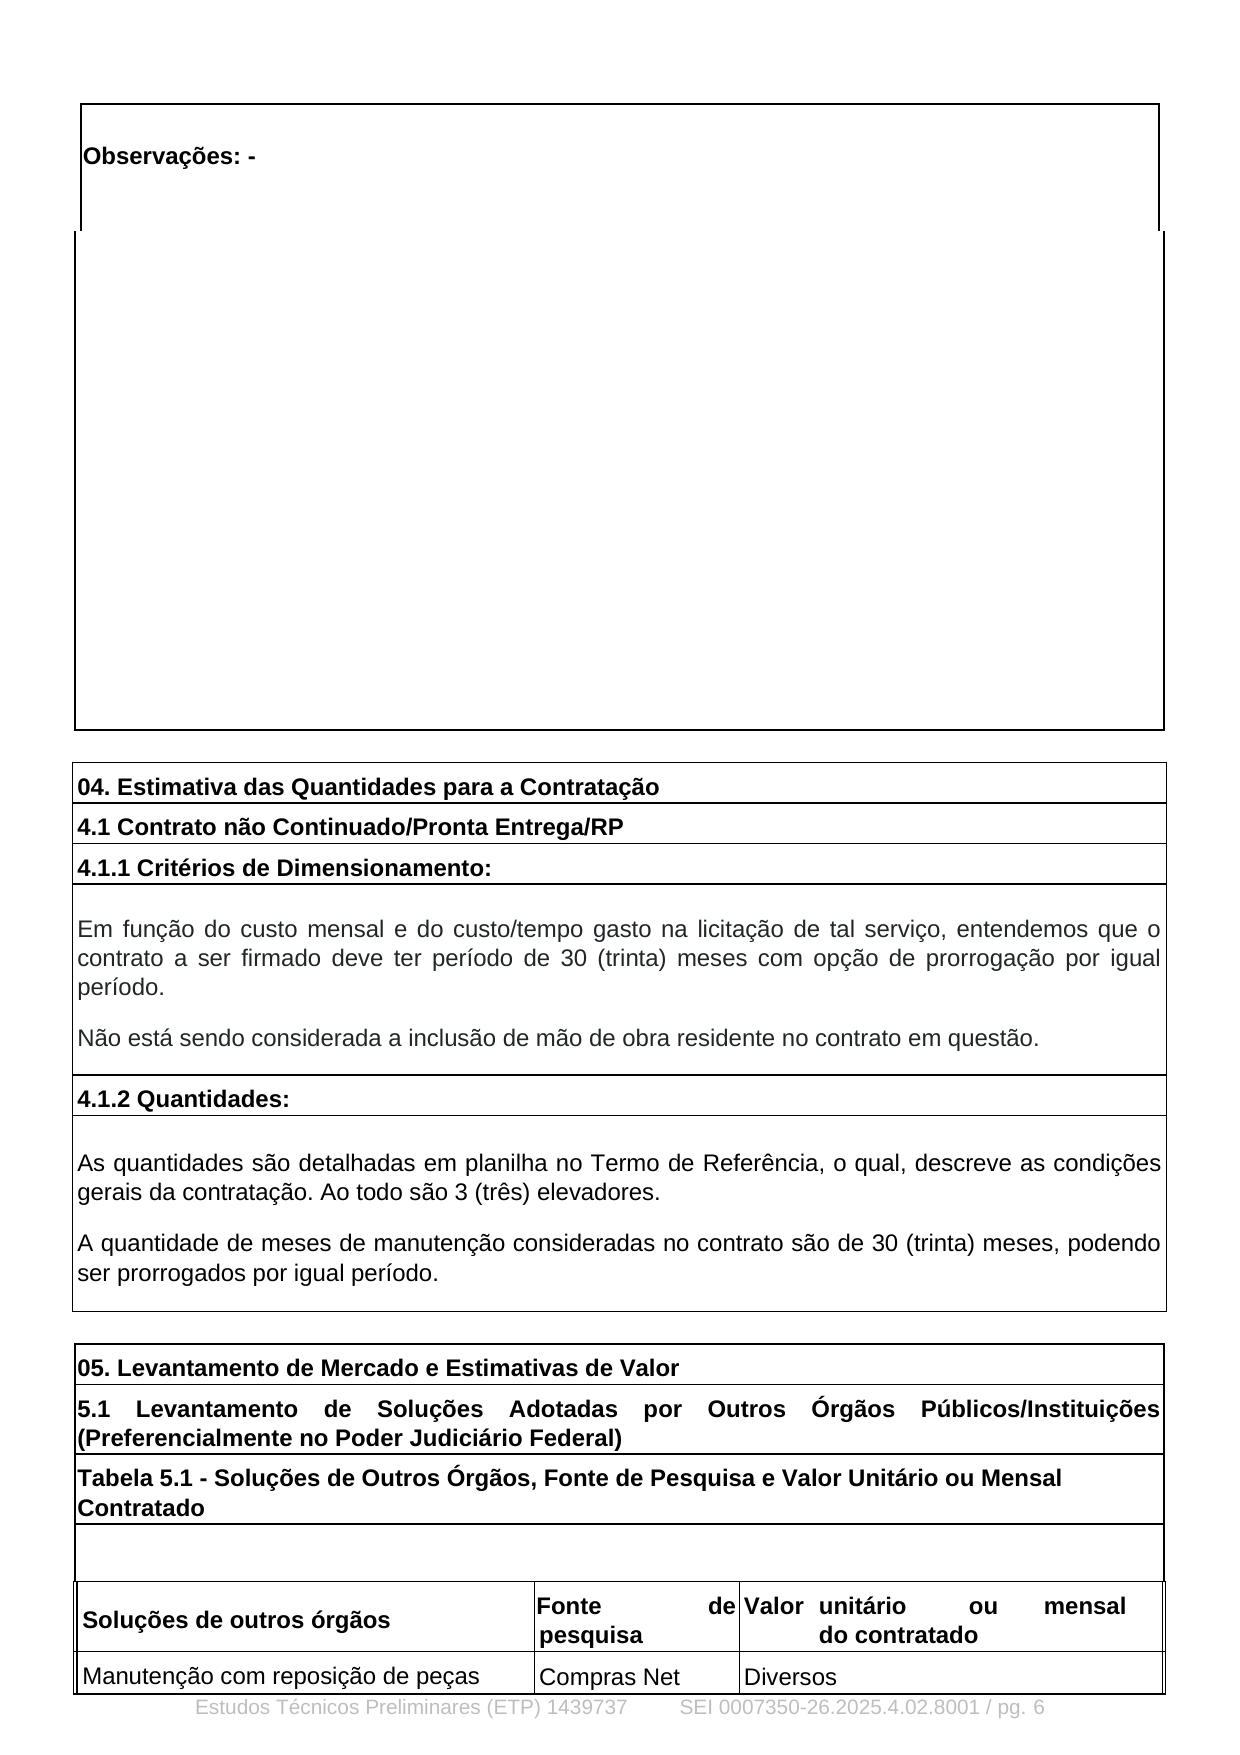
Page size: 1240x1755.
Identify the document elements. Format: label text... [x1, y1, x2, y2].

table_cell As quantidades são detalhadas em planilha no Termo de Referência, o qual, descreve as condições gerais da contratação. Ao todo são 3 (três) elevadores. A quantidade de meses de manutenção consideradas no contrato são de 30 (trinta) meses, podendo ser prorrogados por igual período. [73, 1116, 1166, 1311]
table_cell [75, 103, 80, 231]
table_cell Observações: - [82, 105, 1158, 231]
table_cell Valor unitário ou mensal do contratado [740, 1582, 1162, 1651]
table_header 04. Estimativa das Quantidades para a Contratação [73, 763, 1166, 802]
table_cell 4.1.2 Quantidades: [73, 1076, 1166, 1114]
table_cell [76, 1525, 1163, 1581]
table_cell 4.1.1 Critérios de Dimensionamento: [73, 844, 1166, 883]
table_cell 5.1 Levantamento de Soluções Adotadas por Outros Órgãos Públicos/Instituições (Preferencialmente no Poder Judiciário Federal) [76, 1385, 1163, 1453]
table_cell [76, 231, 1163, 729]
table_cell Tabela 5.1 - Soluções de Outros Órgãos, Fonte de Pesquisa e Valor Unitário ou Mensal Contratado [76, 1455, 1163, 1523]
table_cell Diversos [740, 1652, 1162, 1693]
table_cell 4.1 Contrato não Continuado/Pronta Entrega/RP [73, 804, 1166, 842]
table_cell Manutenção com reposição de peças [78, 1652, 534, 1693]
table_cell Fonte de pesquisa [535, 1582, 739, 1651]
table_header 05. Levantamento de Mercado e Estimativas de Valor [76, 1345, 1163, 1383]
table_cell Compras Net [535, 1652, 739, 1693]
table_cell Soluções de outros órgãos [78, 1582, 534, 1651]
table_cell [1160, 103, 1164, 231]
table_cell Em função do custo mensal e do custo/tempo gasto na licitação de tal serviço, entendemos que o contrato a ser firmado deve ter período de 30 (trinta) meses com opção de prorrogação por igual período. Não está sendo considerada a inclusão de mão de obra residente no contrato em questão. [73, 885, 1166, 1074]
